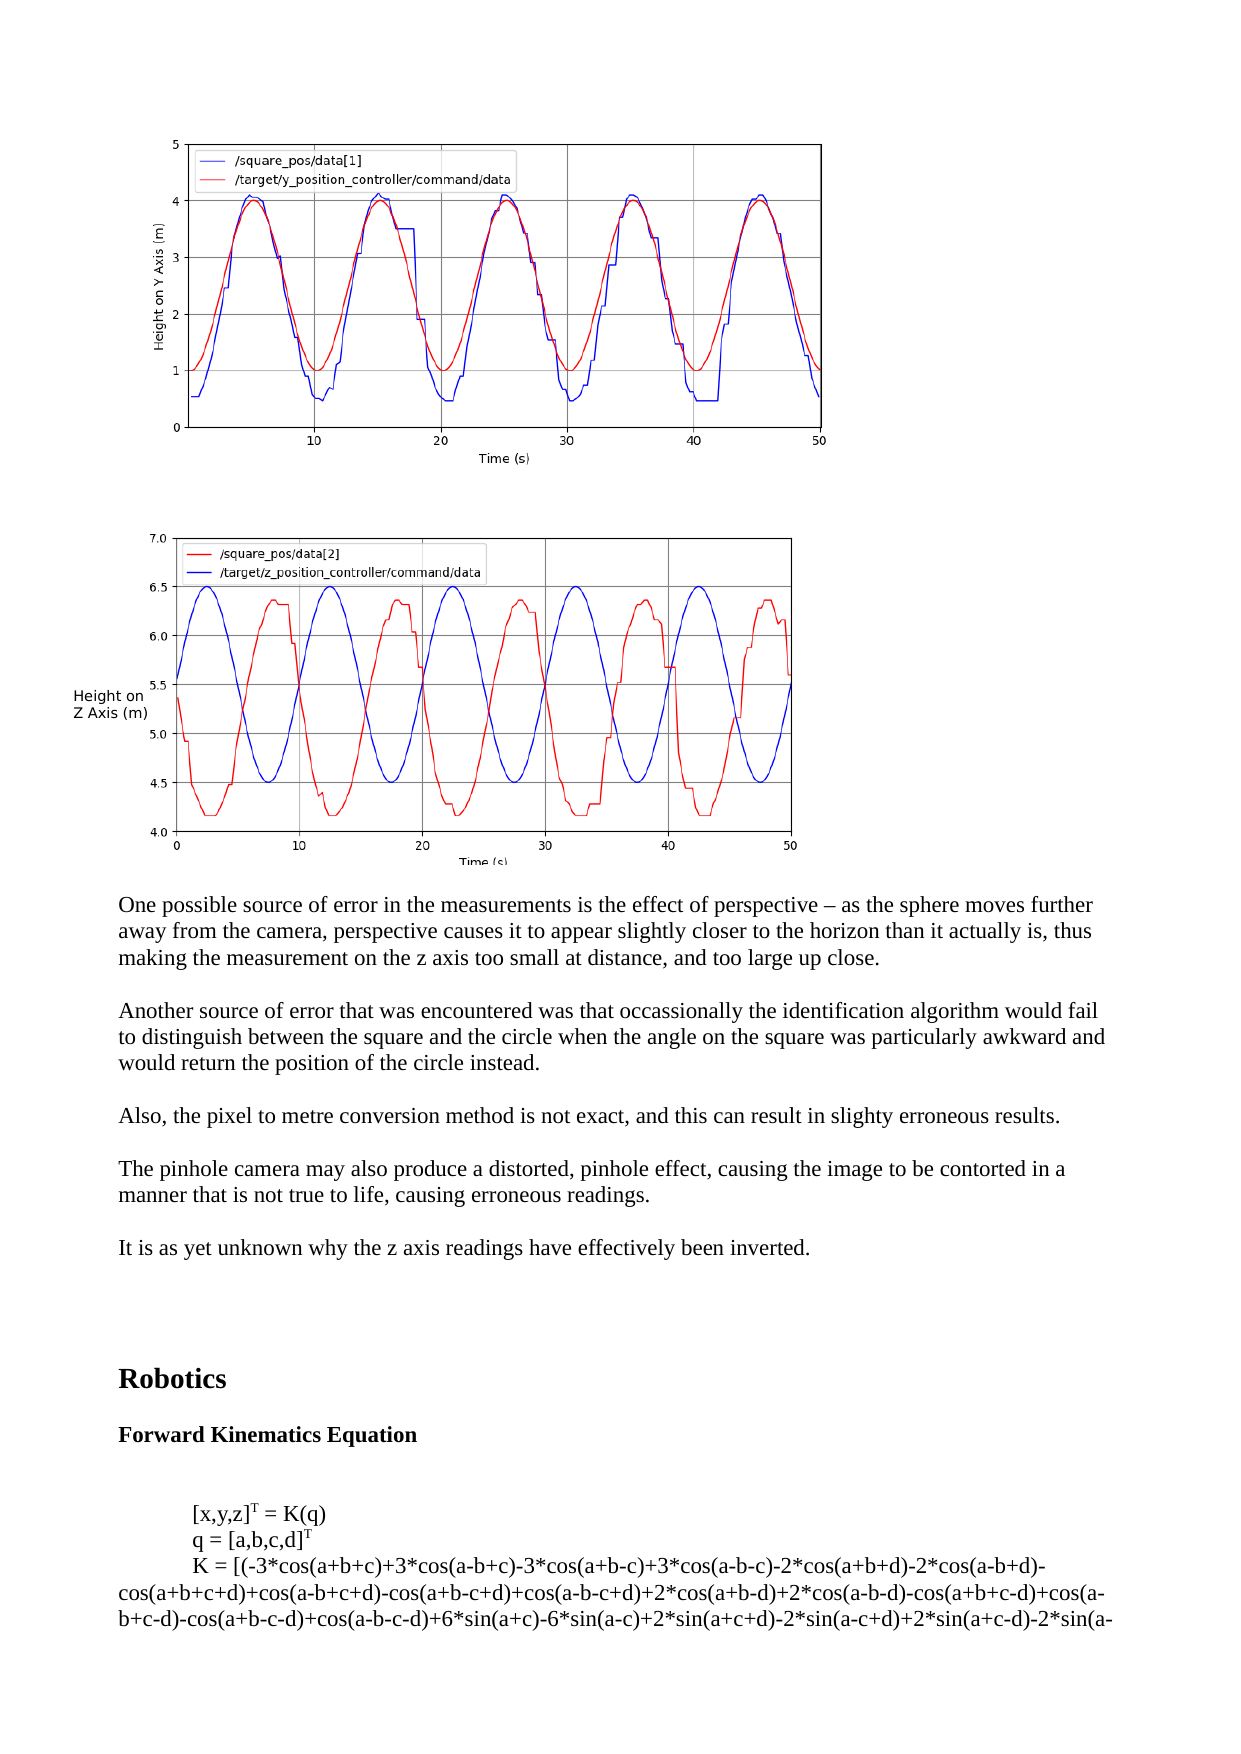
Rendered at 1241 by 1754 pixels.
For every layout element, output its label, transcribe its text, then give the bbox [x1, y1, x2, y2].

picture [140, 125, 841, 479]
text The pinhole camera may also produce a distorted, pinhole effect, causing the image to be contorted in a manner that is not true to life, causing erroneous readings. [118, 1155, 1122, 1207]
text Robotics [118, 1361, 1122, 1394]
text Another source of error that was encountered was that occassionally the identification algorithm would fail to distinguish between the square and the circle when the angle on the square was particularly awkward and would return the position of the circle instead. [118, 997, 1122, 1076]
text One possible source of error in the measurements is the effect of perspective – as the sphere moves further away from the camera, perspective causes it to appear slightly closer to the horizon than it actually is, thus making the measurement on the z axis too small at distance, and too large up close. [118, 891, 1122, 970]
text q = [a,b,c,d]T [118, 1526, 1122, 1552]
text It is as yet unknown why the z axis readings have effectively been inverted. [118, 1234, 1122, 1260]
text Also, the pixel to metre conversion method is not exact, and this can result in slighty erroneous results. [118, 1102, 1122, 1128]
text K = [(-3*cos(a+b+c)+3*cos(a-b+c)-3*cos(a+b-c)+3*cos(a-b-c)-2*cos(a+b+d)-2*cos(a-b+d)-cos(a+b+c+d)+cos(a-b+c+d)-cos(a+b-c+d)+cos(a-b-c+d)+2*cos(a+b-d)+2*cos(a-b-d)-cos(a+b+c-d)+cos(a-b+c-d)-cos(a+b-c-d)+cos(a-b-c-d)+6*sin(a+c)-6*sin(a-c)+2*sin(a+c+d)-2*sin(a-c+d)+2*sin(a+c-d)-2*sin(a- [118, 1552, 1122, 1632]
text [x,y,z]T = K(q) [118, 1500, 1122, 1526]
text Forward Kinematics Equation [118, 1421, 1122, 1447]
picture [147, 522, 810, 865]
